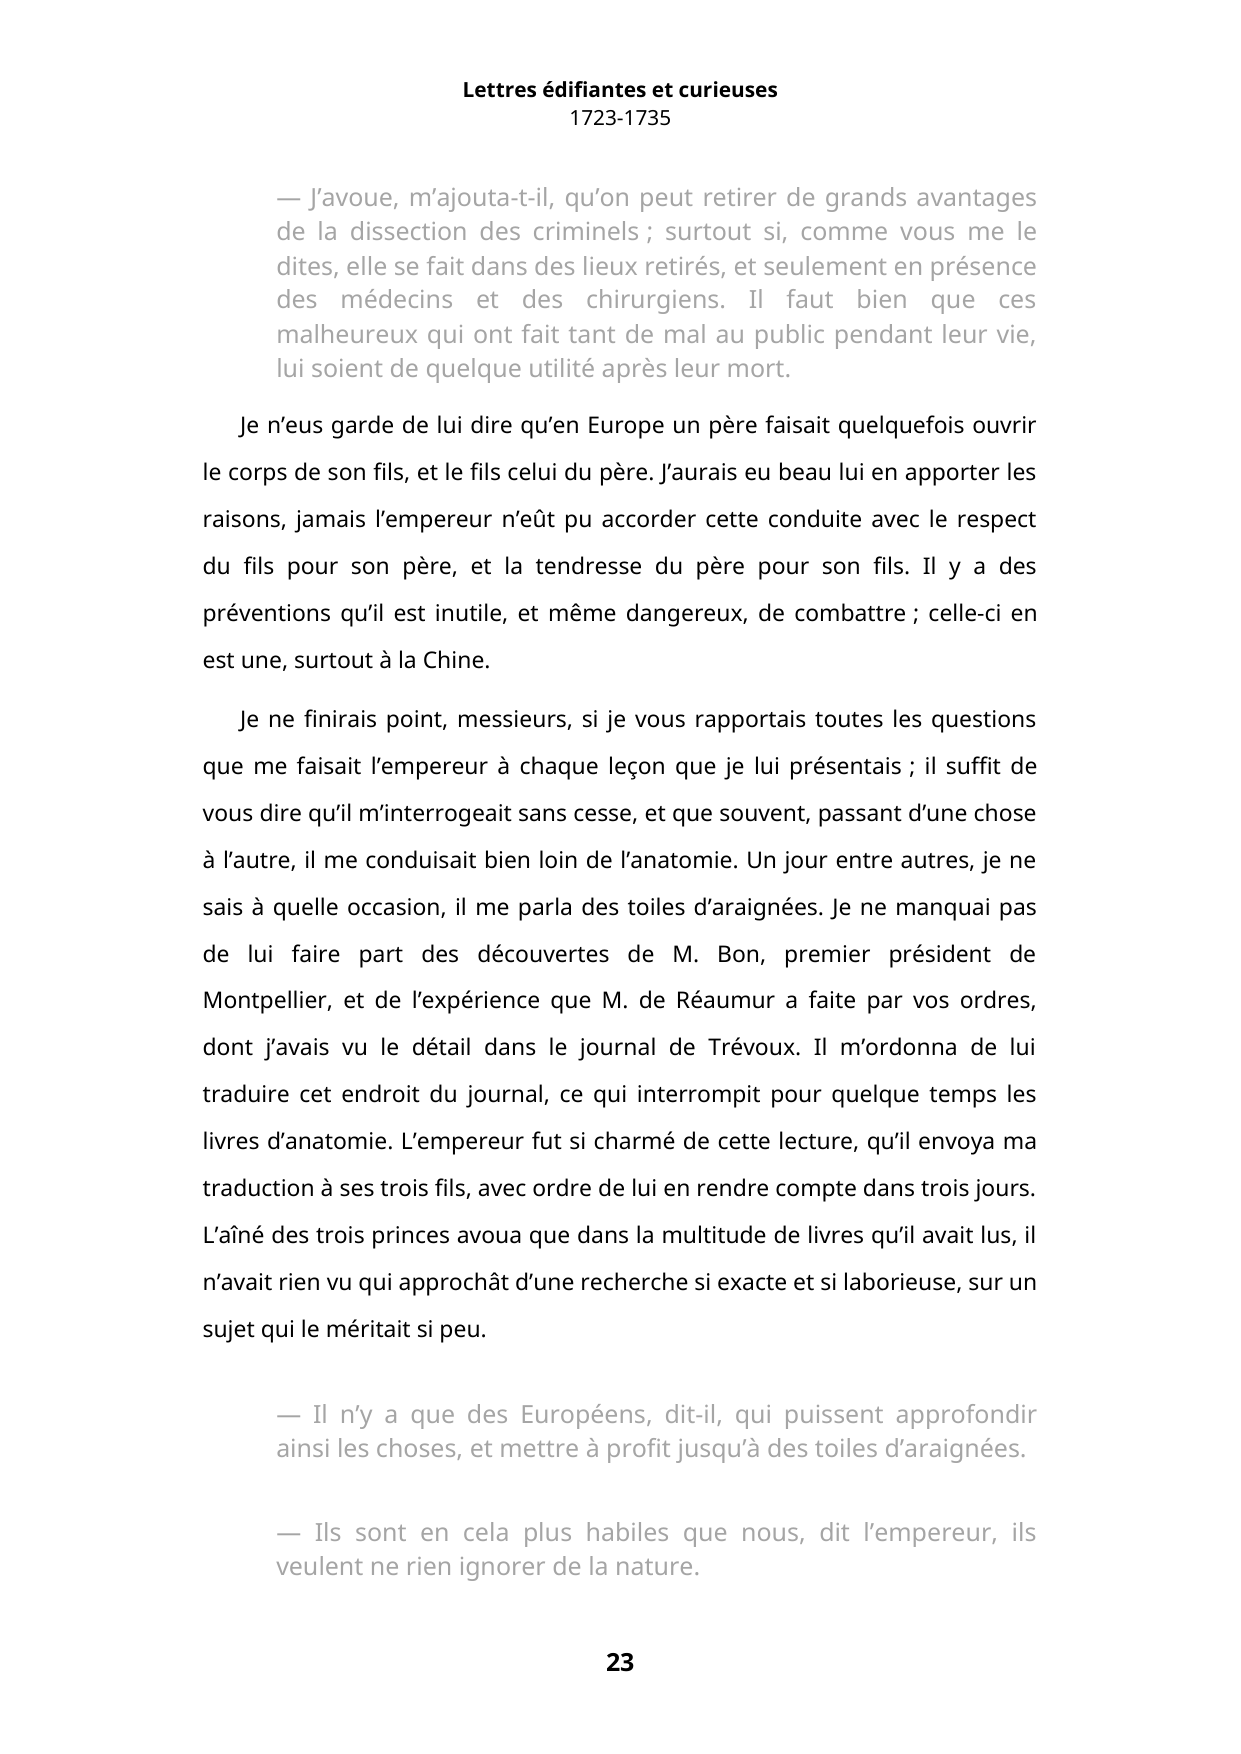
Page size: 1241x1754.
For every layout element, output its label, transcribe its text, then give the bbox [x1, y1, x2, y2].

text Je ne finirais point, messieurs, si je vous rapportais toutes les questions que me faisait l’empereur à chaque leçon que je lui présentais ; il suffit de vous dire qu’il m’interrogeait sans cesse, et que souvent, passant d’une chose à l’autre, il me conduisait bien loin de l’anatomie. Un jour entre autres, je ne sais à quelle occasion, il me parla des toiles d’araignées. Je ne manquai pas de lui faire part des découvertes de M. Bon, premier président de Montpellier, et de l’expérience que M. de Réaumur a faite par vos ordres, dont j’avais vu le détail dans le journal de Trévoux. Il m’ordonna de lui traduire cet endroit du journal, ce qui interrompit pour quelque temps les livres d’anatomie. L’empereur fut si charmé de cette lecture, qu’il envoya ma traduction à ses trois fils, avec ordre de lui en rendre compte dans trois jours. L’aîné des trois princes avoua que dans la multitude de livres qu’il avait lus, il n’avait rien vu qui approchât d’une recherche si exacte et si laborieuse, sur un sujet qui le méritait si peu. [202, 703, 1038, 1344]
text — J’avoue, m’ajouta-t-il, qu’on peut retirer de grands avantages de la dissection des criminels ; surtout si, comme vous me le dites, elle se fait dans des lieux retirés, et seulement en présence des médecins et des chirurgiens. Il faut bien que ces malheureux qui ont fait tant de mal au public pendant leur vie, lui soient de quelque utilité après leur mort. [276, 180, 1038, 384]
text — Il n’y a que des Européens, dit-il, qui puissent approfondir ainsi les choses, et mettre à profit jusqu’à des toiles d’araignées. [276, 1397, 1038, 1465]
text Je n’eus garde de lui dire qu’en Europe un père faisait quelquefois ouvrir le corps de son fils, et le fils celui du père. J’aurais eu beau lui en apporter les raisons, jamais l’empereur n’eût pu accorder cette conduite avec le respect du fils pour son père, et la tendresse du père pour son fils. Il y a des préventions qu’il est inutile, et même dangereux, de combattre ; celle-ci en est une, surtout à la Chine. [202, 409, 1038, 675]
text — Ils sont en cela plus habiles que nous, dit l’empereur, ils veulent ne rien ignorer de la nature. [276, 1515, 1038, 1583]
